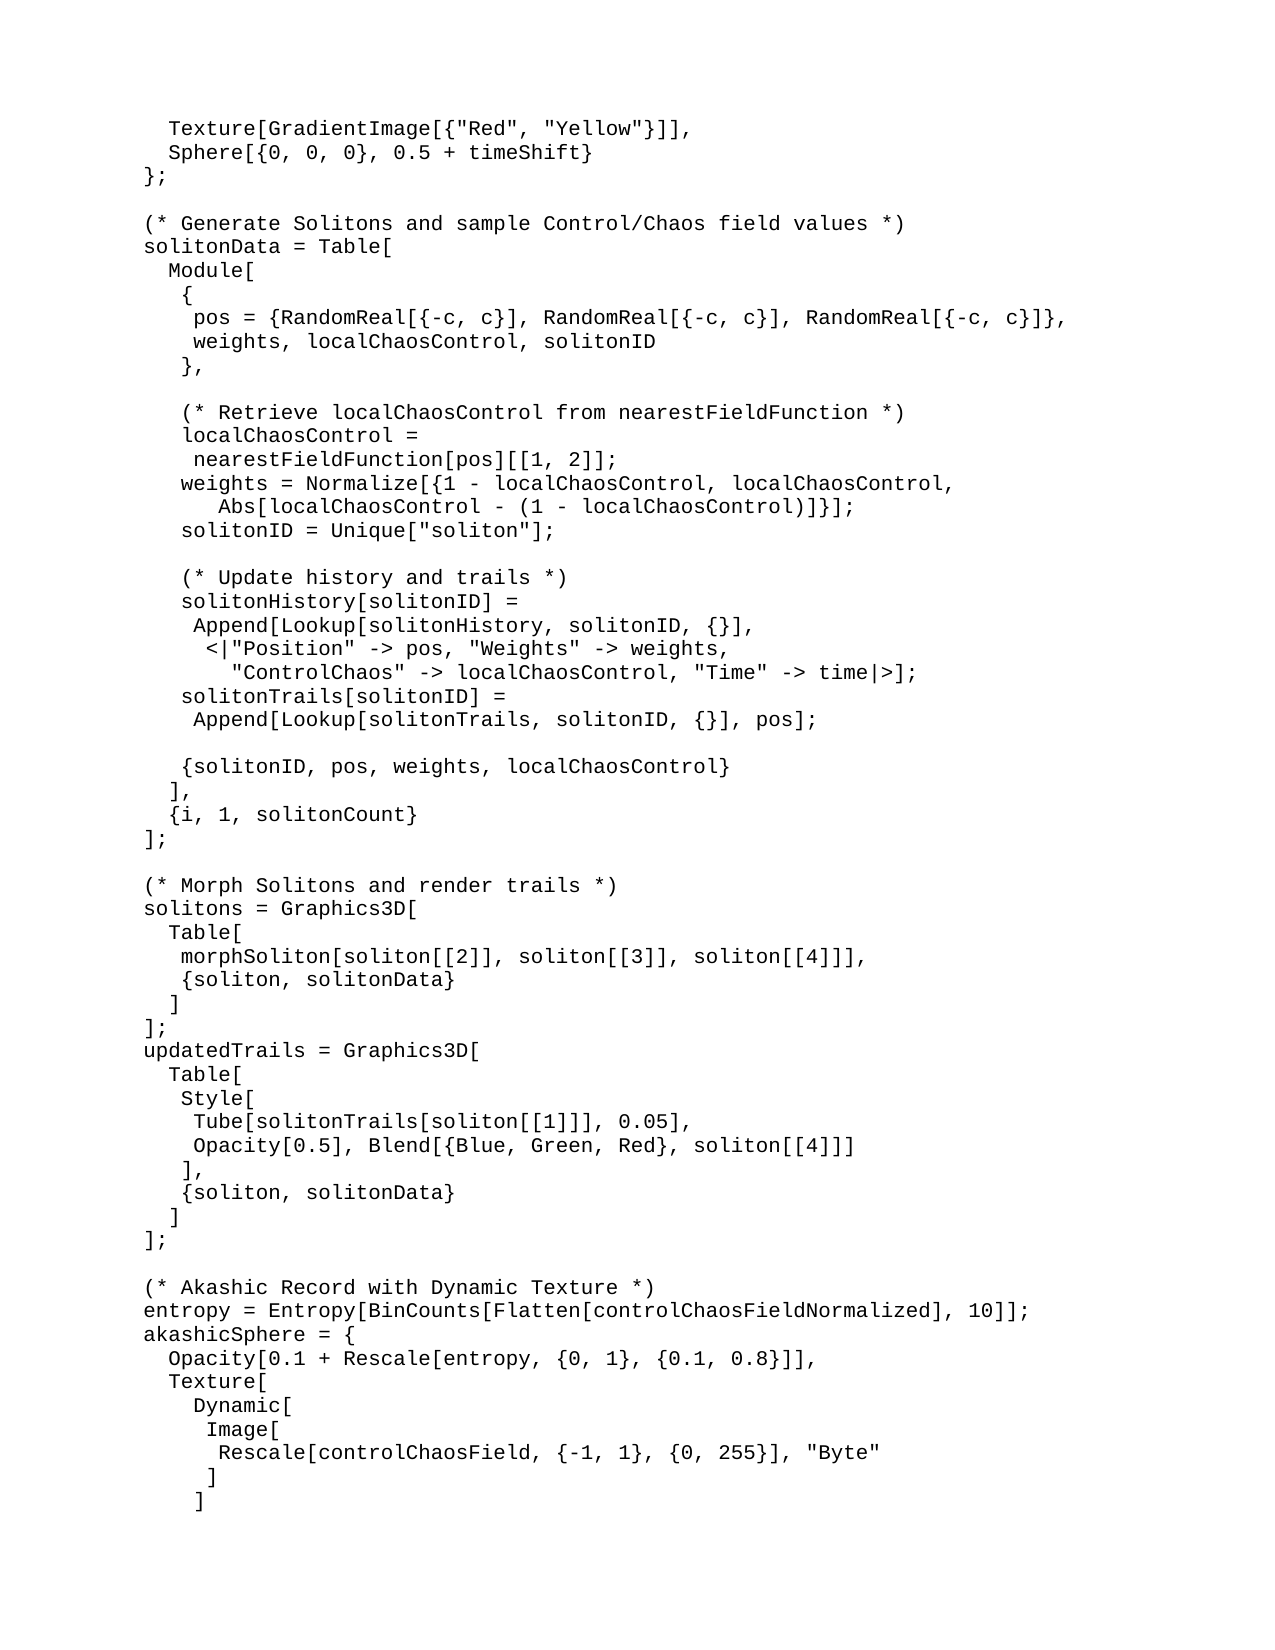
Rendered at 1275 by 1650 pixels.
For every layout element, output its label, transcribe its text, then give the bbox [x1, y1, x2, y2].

text akashicSphere = { [118, 1324, 1157, 1348]
text ]; [118, 1229, 1157, 1253]
text {soliton, solitonData} [118, 1182, 1157, 1206]
text ], [118, 780, 1157, 804]
text ] [118, 1206, 1157, 1229]
text <|"Position" -> pos, "Weights" -> weights, [118, 638, 1157, 662]
text Append[Lookup[solitonTrails, solitonID, {}], pos]; [118, 709, 1157, 733]
text morphSoliton[soliton[[2]], soliton[[3]], soliton[[4]]], [118, 946, 1157, 969]
text ] [118, 1466, 1157, 1489]
text Image[ [118, 1419, 1157, 1442]
text {i, 1, solitonCount} [118, 804, 1157, 827]
text Texture[GradientImage[{"Red", "Yellow"}]], [118, 118, 1157, 142]
text nearestFieldFunction[pos][[1, 2]]; [118, 449, 1157, 473]
text solitonID = Unique["soliton"]; [118, 520, 1157, 544]
text (* Akashic Record with Dynamic Texture *) [118, 1277, 1157, 1300]
text "ControlChaos" -> localChaosControl, "Time" -> time|>]; [118, 662, 1157, 686]
text {solitonID, pos, weights, localChaosControl} [118, 757, 1157, 780]
text ]; [118, 827, 1157, 851]
text (* Morph Solitons and render trails *) [118, 875, 1157, 898]
text Sphere[{0, 0, 0}, 0.5 + timeShift} [118, 142, 1157, 165]
text Texture[ [118, 1371, 1157, 1395]
text ] [118, 993, 1157, 1017]
text Opacity[0.5], Blend[{Blue, Green, Red}, soliton[[4]]] [118, 1135, 1157, 1158]
text solitonData = Table[ [118, 236, 1157, 260]
text Dynamic[ [118, 1395, 1157, 1419]
text }, [118, 354, 1157, 378]
text Table[ [118, 922, 1157, 946]
text entropy = Entropy[BinCounts[Flatten[controlChaosFieldNormalized], 10]]; [118, 1300, 1157, 1324]
text (* Retrieve localChaosControl from nearestFieldFunction *) [118, 402, 1157, 426]
text solitonHistory[solitonID] = [118, 591, 1157, 615]
text Table[ [118, 1064, 1157, 1088]
text weights, localChaosControl, solitonID [118, 331, 1157, 354]
text Style[ [118, 1088, 1157, 1111]
text weights = Normalize[{1 - localChaosControl, localChaosControl, [118, 473, 1157, 496]
text Tube[solitonTrails[soliton[[1]]], 0.05], [118, 1111, 1157, 1135]
text Opacity[0.1 + Rescale[entropy, {0, 1}, {0.1, 0.8}]], [118, 1348, 1157, 1371]
text Abs[localChaosControl - (1 - localChaosControl)]}]; [118, 496, 1157, 520]
text }; [118, 165, 1157, 189]
text solitonTrails[solitonID] = [118, 686, 1157, 709]
text Module[ [118, 260, 1157, 284]
text pos = {RandomReal[{-c, c}], RandomReal[{-c, c}], RandomReal[{-c, c}]}, [118, 307, 1157, 331]
text Append[Lookup[solitonHistory, solitonID, {}], [118, 615, 1157, 638]
text (* Update history and trails *) [118, 567, 1157, 591]
text (* Generate Solitons and sample Control/Chaos field values *) [118, 213, 1157, 236]
text localChaosControl = [118, 426, 1157, 449]
text ]; [118, 1017, 1157, 1040]
text { [118, 284, 1157, 307]
text updatedTrails = Graphics3D[ [118, 1040, 1157, 1064]
text {soliton, solitonData} [118, 969, 1157, 993]
text ] [118, 1489, 1157, 1513]
text solitons = Graphics3D[ [118, 898, 1157, 922]
text Rescale[controlChaosField, {-1, 1}, {0, 255}], "Byte" [118, 1442, 1157, 1466]
text ], [118, 1158, 1157, 1182]
